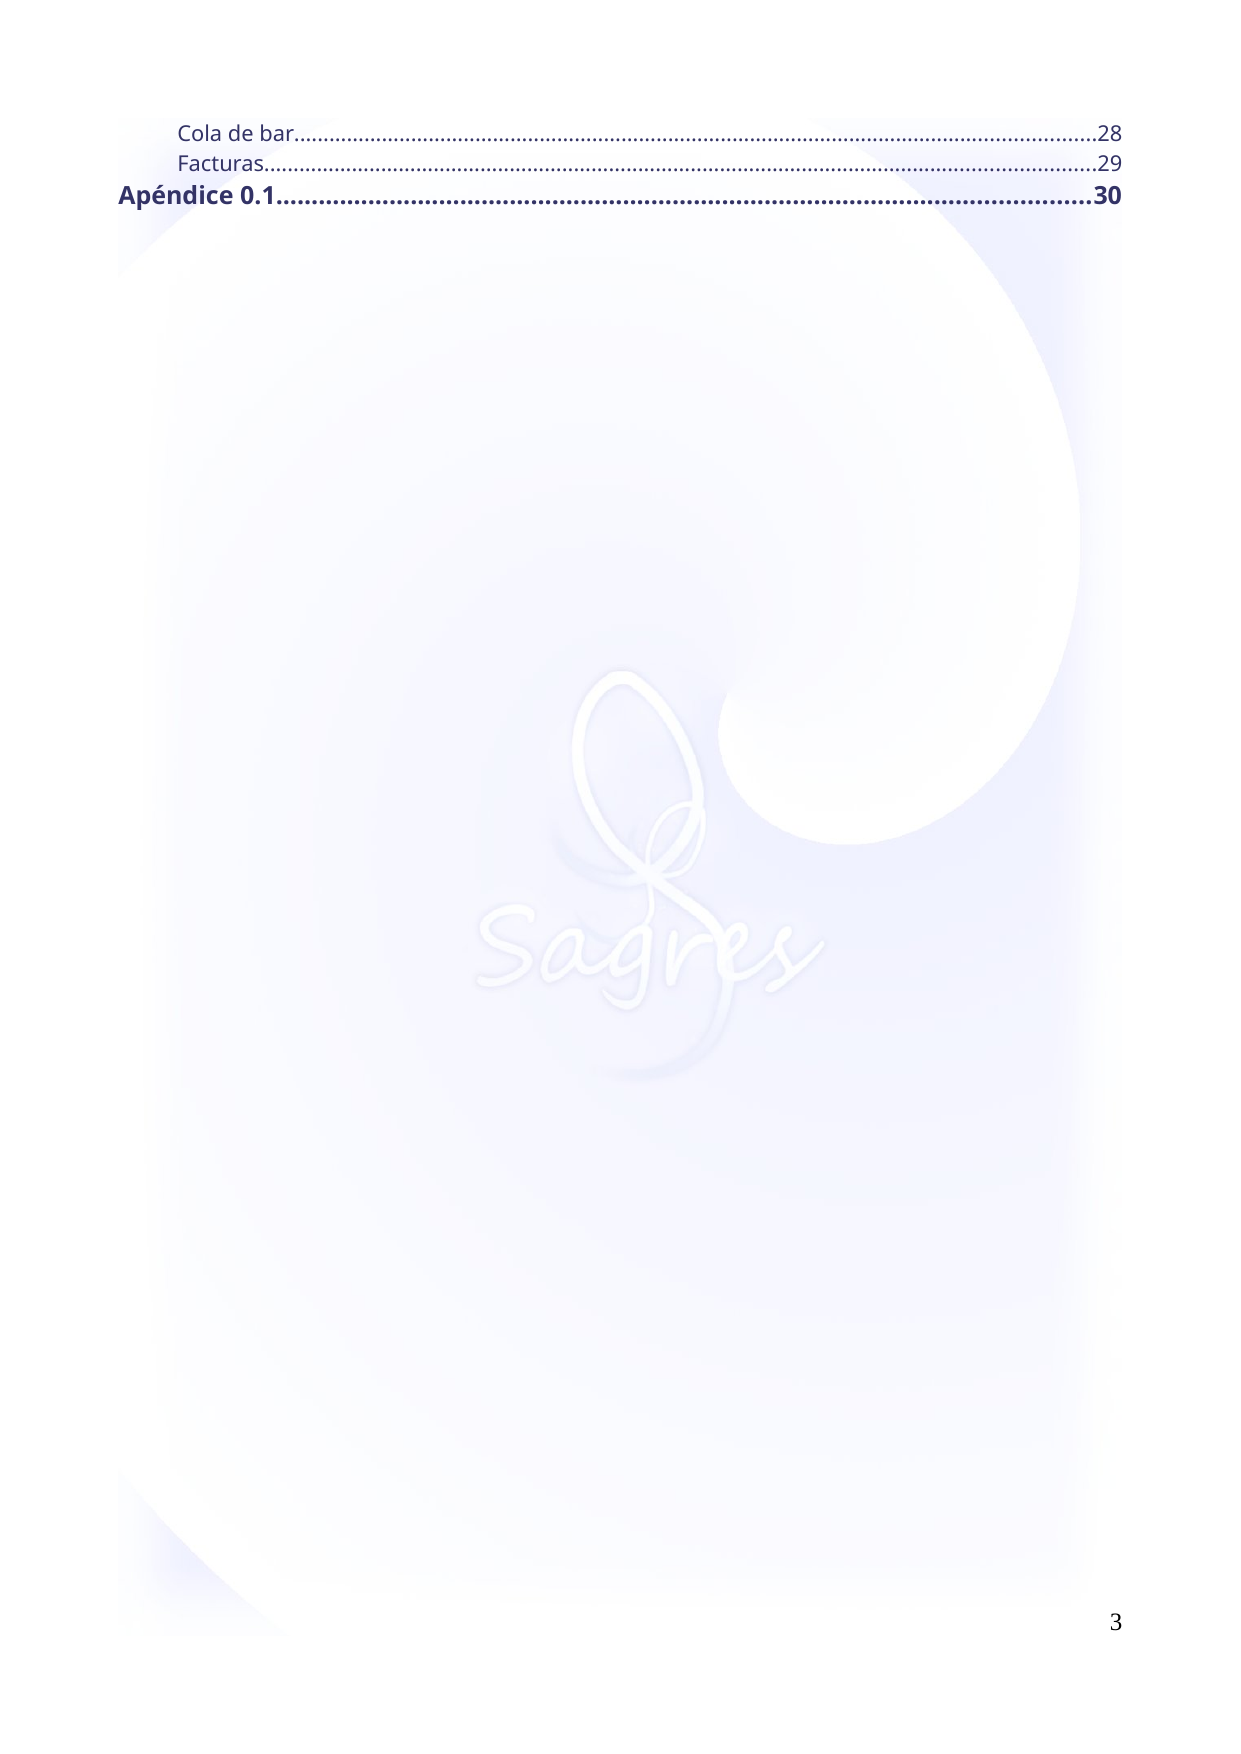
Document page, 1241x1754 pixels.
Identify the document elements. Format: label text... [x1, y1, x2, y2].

text Cola de bar 28 [177, 118, 1122, 148]
text Facturas 29 [177, 148, 1122, 178]
text Apéndice 0.1 30 [118, 178, 1122, 212]
picture [118, 118, 177, 178]
picture [118, 212, 1122, 1636]
